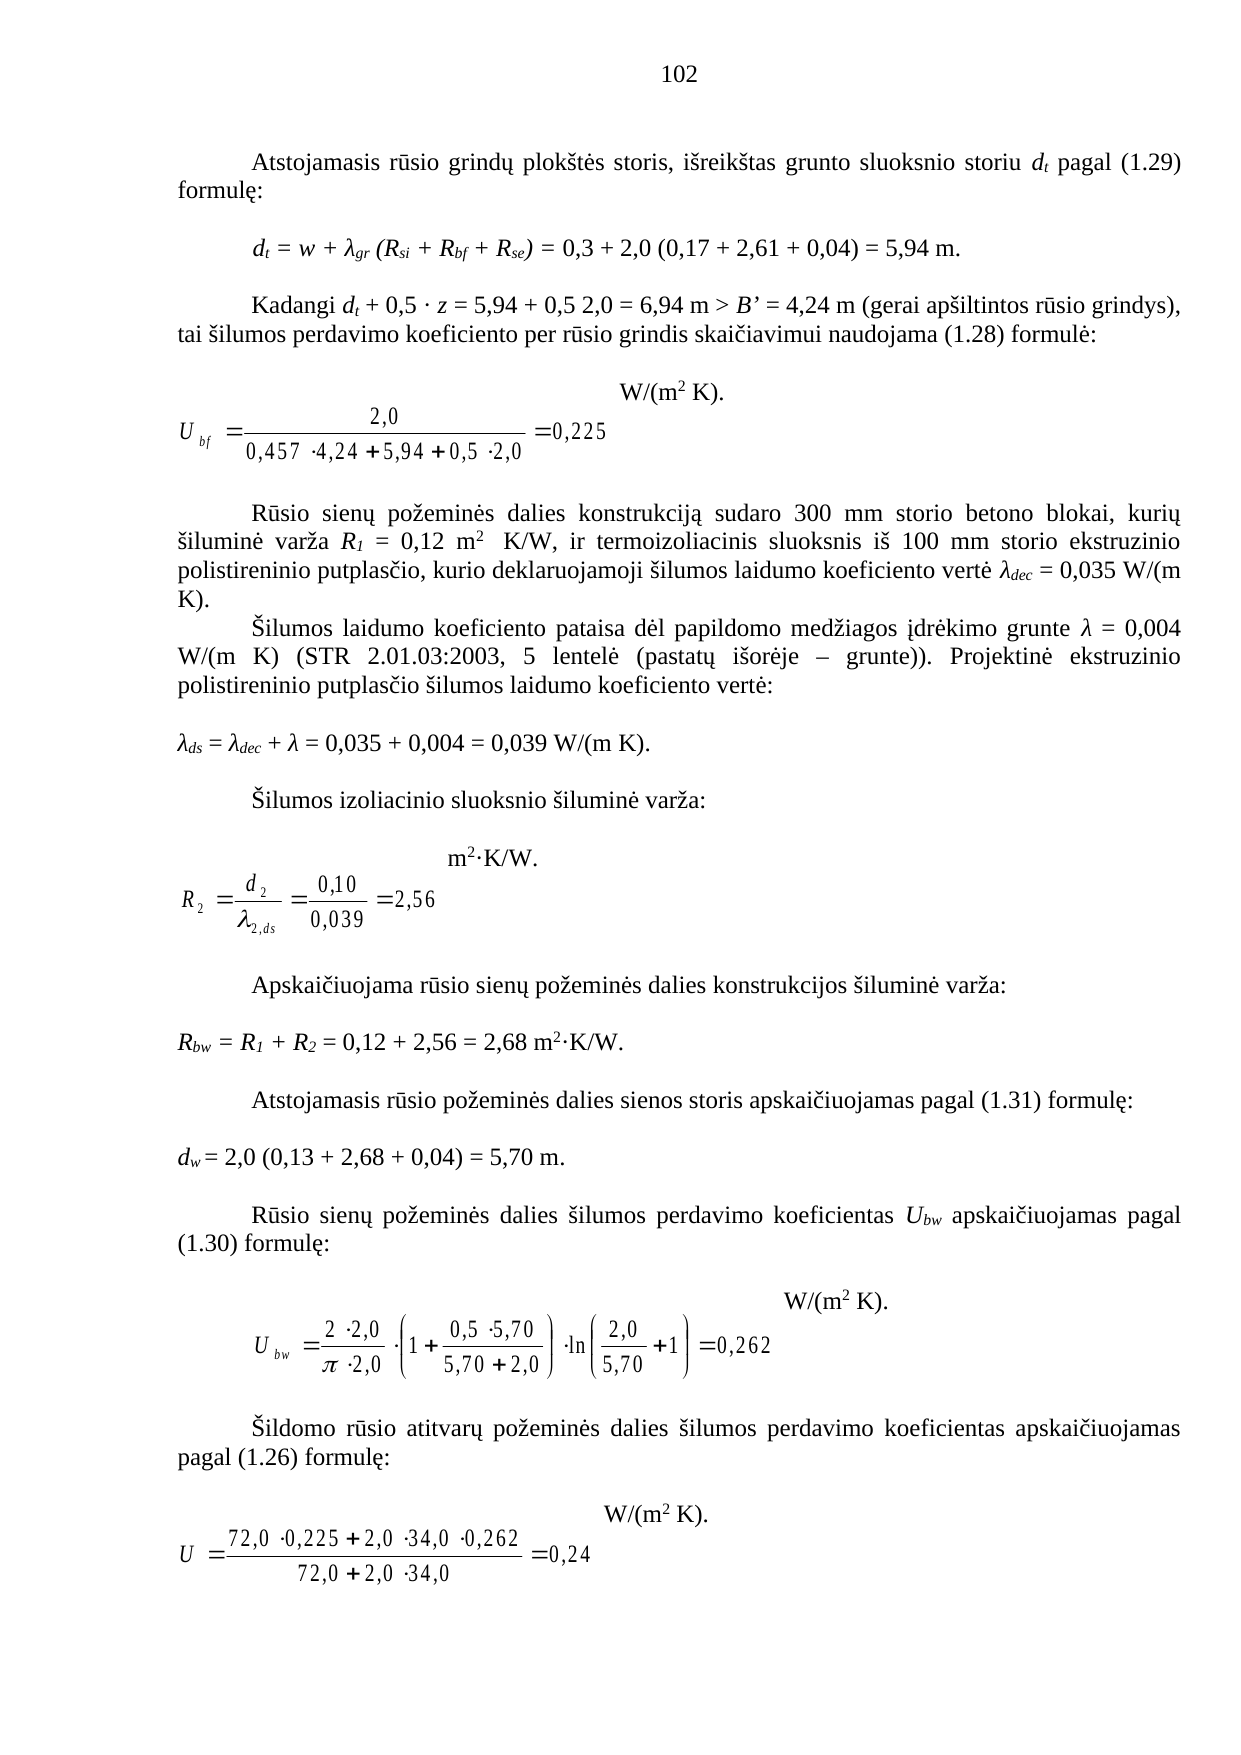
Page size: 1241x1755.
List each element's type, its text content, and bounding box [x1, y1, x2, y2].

text Rūsio sienų požeminės dalies šilumos perdavimo koeficientas Ubw apskaičiuojamas pagal (1.30) formulę: [177, 1200, 1181, 1257]
text λds = λdec + λ = 0,035 + 0,004 = 0,039 W/(m K). [177, 728, 1181, 756]
text dt = w + λgr (Rsi + Rbf + Rse) = 0,3 + 2,0 (0,17 + 2,61 + 0,04) = 5,94 m. [177, 233, 1181, 262]
text Šildomo rūsio atitvarų požeminės dalies šilumos perdavimo koeficientas apskaičiuojamas pagal (1.26) formulę: [177, 1413, 1181, 1471]
text W/(m2 K). [177, 1286, 1181, 1384]
text Apskaičiuojama rūsio sienų požeminės dalies konstrukcijos šiluminė varža: [177, 970, 1181, 998]
text Rūsio sienų požeminės dalies konstrukciją sudaro 300 mm storio betono blokai, kurių šiluminė varža R1 = 0,12 m2K/W, ir termoizoliacinis sluoksnis iš 100 mm storio ekstruzinio polistireninio putplasčio, kurio deklaruojamoji šilumos laidumo koeficiento vertė λdec = 0,035 W/(m K). [177, 498, 1181, 613]
text Atstojamasis rūsio grindų plokštės storis, išreikštas grunto sluoksnio storiu dt pagal (1.29) formulę: [177, 147, 1181, 204]
text Šilumos izoliacinio sluoksnio šiluminė varža: [177, 785, 1181, 814]
text dw = 2,0 (0,13 + 2,68 + 0,04) = 5,70 m. [177, 1142, 1181, 1171]
text Rbw = R1 + R2 = 0,12 + 2,56 = 2,68 m2·K/W. [177, 1027, 1181, 1056]
text m2·K/W. [177, 843, 1181, 941]
text Atstojamasis rūsio požeminės dalies sienos storis apskaičiuojamas pagal (1.31) formulę: [177, 1085, 1181, 1113]
text W/(m2 K). [177, 1499, 1181, 1591]
text Kadangi dt + 0,5 · z = 5,94 + 0,5 2,0 = 6,94 m > B’ = 4,24 m (gerai apšiltintos rūsio grindys), tai šilumos perdavimo koeficiento per rūsio grindis skaičiavimui naudojama (1.28) formulė: [177, 291, 1181, 348]
text W/(m2 K). [177, 377, 1181, 469]
text Šilumos laidumo koeficiento pataisa dėl papildomo medžiagos įdrėkimo grunte λ = 0,004 W/(m K) (STR 2.01.03:2003, 5 lentelė (pastatų išorėje – grunte)). Projektinė ekstruzinio polistireninio putplasčio šilumos laidumo koeficiento vertė: [177, 613, 1181, 699]
